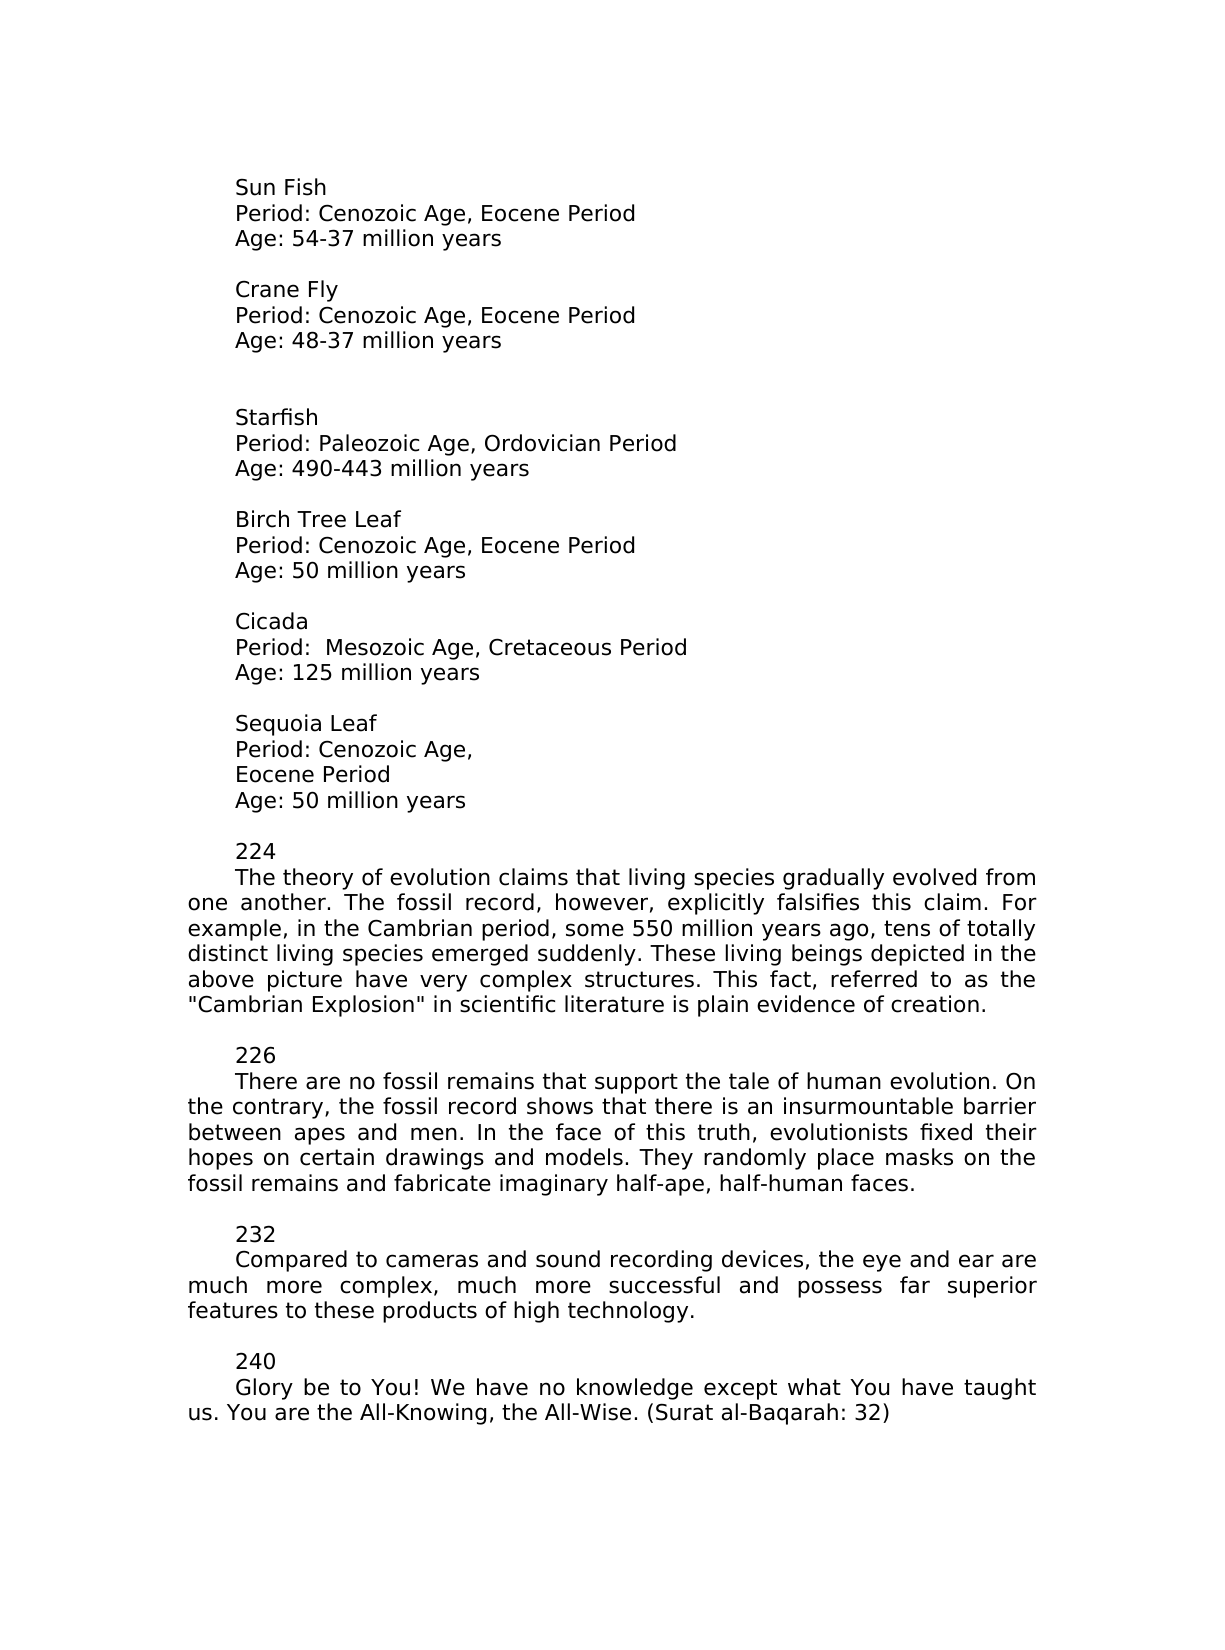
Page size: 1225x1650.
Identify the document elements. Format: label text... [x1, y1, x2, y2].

text Age: 48-37 million years [187, 329, 1037, 354]
text 240 [187, 1349, 1037, 1375]
text Birch Tree Leaf [187, 507, 1037, 533]
text Period: Cenozoic Age, Eocene Period [187, 533, 1037, 558]
text Eocene Period [187, 762, 1037, 788]
text Age: 490-443 million years [187, 456, 1037, 482]
text Period: Cenozoic Age, [187, 737, 1037, 762]
text Age: 54-37 million years [187, 227, 1037, 252]
text Period: Cenozoic Age, Eocene Period [187, 201, 1037, 227]
text Period: Cenozoic Age, Eocene Period [187, 303, 1037, 329]
text Starfish [187, 405, 1037, 431]
text There are no fossil remains that support the tale of human evolution. On the contrary, the fossil record shows that there is an insurmountable barrier between apes and men. In the face of this truth, evolutionists fixed their hopes on certain drawings and models. They randomly place masks on the fossil remains and fabricate imaginary half-ape, half-human faces. [187, 1069, 1037, 1196]
text Glory be to You! We have no knowledge except what You have taught us. You are the All-Knowing, the All-Wise. (Surat al-Baqarah: 32) [187, 1375, 1037, 1426]
text Period: Mesozoic Age, Cretaceous Period [187, 635, 1037, 660]
text Age: 50 million years [187, 558, 1037, 584]
text 226 [187, 1043, 1037, 1069]
text Age: 125 million years [187, 660, 1037, 686]
text Sequoia Leaf [187, 711, 1037, 737]
text The theory of evolution claims that living species gradually evolved from one another. The fossil record, however, explicitly falsifies this claim. For example, in the Cambrian period, some 550 million years ago, tens of totally distinct living species emerged suddenly. These living beings depicted in the above picture have very complex structures. This fact, referred to as the "Cambrian Explosion" in scientific literature is plain evidence of creation. [187, 864, 1037, 1018]
text 224 [187, 839, 1037, 864]
text Period: Paleozoic Age, Ordovician Period [187, 431, 1037, 456]
text Sun Fish [187, 176, 1037, 201]
text Crane Fly [187, 278, 1037, 303]
text 232 [187, 1222, 1037, 1247]
text Compared to cameras and sound recording devices, the eye and ear are much more complex, much more successful and possess far superior features to these products of high technology. [187, 1247, 1037, 1324]
text Cicada [187, 609, 1037, 635]
text Age: 50 million years [187, 788, 1037, 813]
